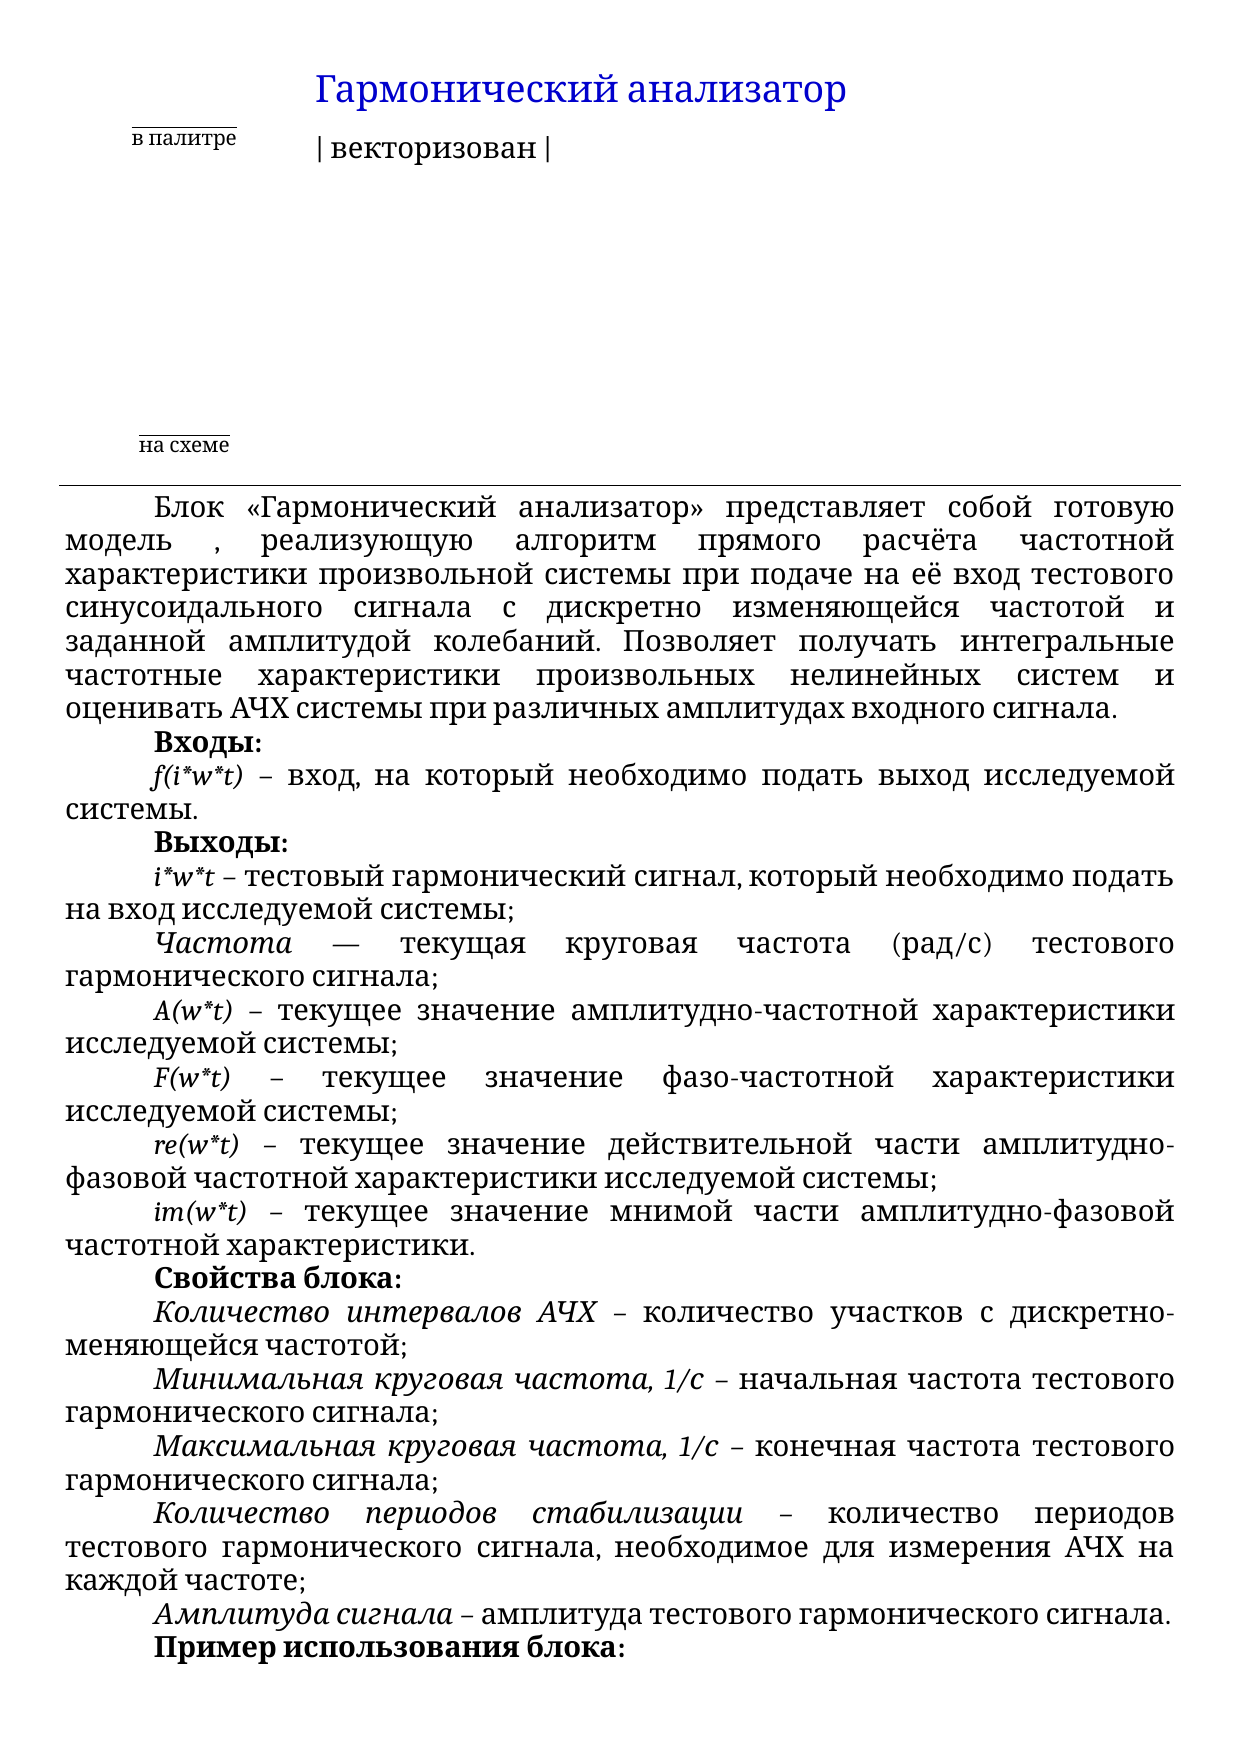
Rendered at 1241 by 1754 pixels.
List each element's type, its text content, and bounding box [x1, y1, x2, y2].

table_cell в палитре [59, 121, 309, 178]
table_cell на схеме [59, 428, 309, 485]
table_cell [309, 178, 1181, 428]
table_header [59, 59, 309, 121]
table_cell [309, 428, 1181, 485]
table_cell Блок «Гармонический анализатор» представляет собой готовую модель , реализующую алгоритм прямого расчёта частотной характеристики произвольной системы при подаче на её вход тестового синусоидального сигнала с дискретно изменяющейся частотой и заданной амплитудой колебаний. Позволяет получать интегральные частотные характеристики произвольных нелинейных систем и оценивать АЧХ системы при различных амплитудах входного сигнала. Входы: f(i*w*t) – вход, на который необходимо подать выход исследуемой системы. Выходы: i*w*t – тестовый гармонический сигнал, который необходимо подать на вход исследуемой системы; Частота — текущая круговая частота (рад/с) тестового гармонического сигнала; A(w*t) – текущее значение амплитудно-частотной характеристики исследуемой системы; F(w*t) – текущее значение фазо-частотной характеристики исследуемой системы; re(w*t) – текущее значение действительной части амплитудно-фазовой частотной характеристики исследуемой системы; im(w*t) – текущее значение мнимой части амплитудно-фазовой частотной характеристики. Свойства блока: Количество интервалов АЧХ – количество участков с дискретно-меняющейся частотой; Минимальная круговая частота, 1/с – начальная частота тестового гармонического сигнала; Максимальная круговая частота, 1/с – конечная частота тестового гармонического сигнала; Количество периодов стабилизации – количество периодов тестового гармонического сигнала, необходимое для измерения АЧХ на каждой частоте; Амплитуда сигнала – амплитуда тестового гармонического сигнала. Пример использования блока: [59, 486, 1181, 1671]
table_header Гармонический анализатор [309, 59, 1181, 121]
table_cell [59, 178, 309, 428]
table_cell | векторизован | [309, 121, 1181, 178]
